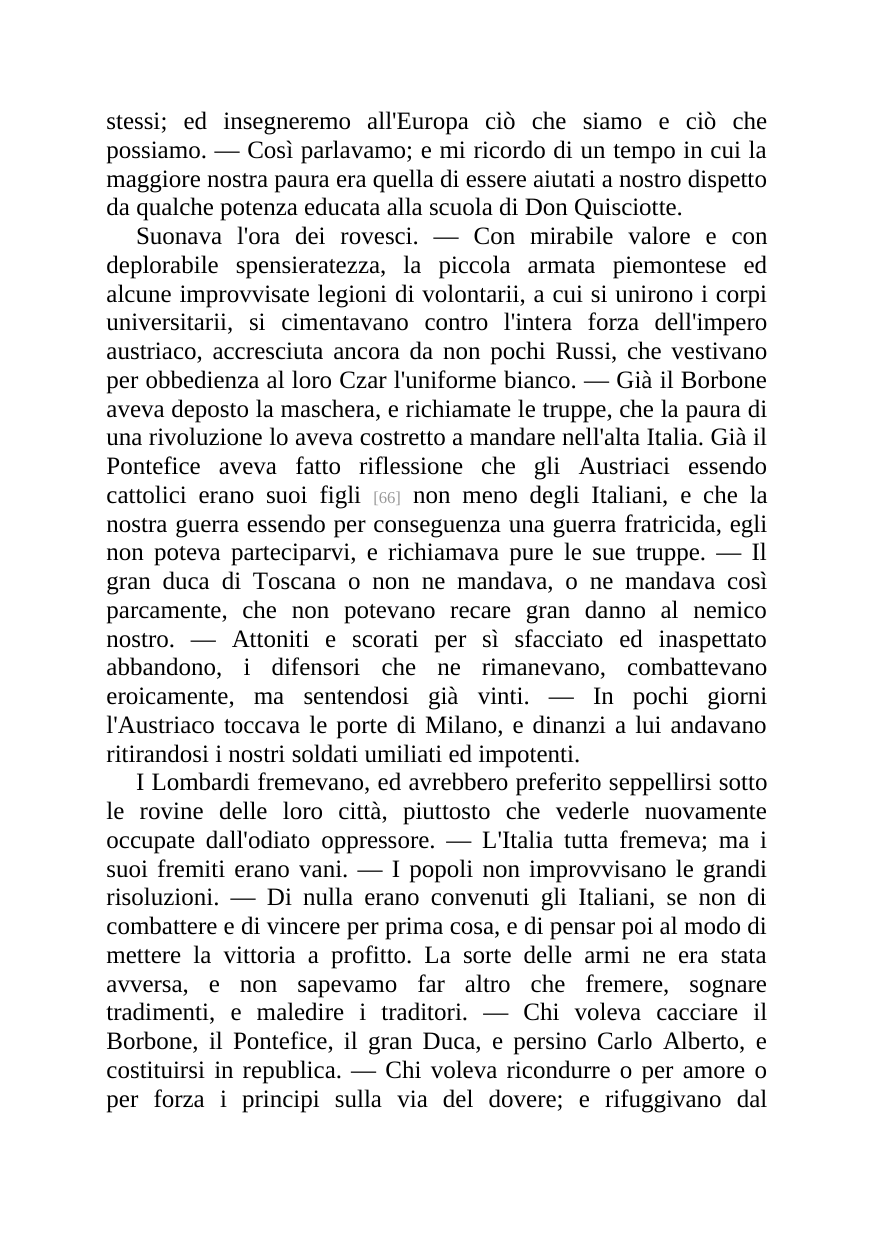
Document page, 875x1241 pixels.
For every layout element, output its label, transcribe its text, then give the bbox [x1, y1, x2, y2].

text stessi; ed insegneremo all'Europa ciò che siamo e ciò che possiamo. — Così parlavamo; e mi ricordo di un tempo in cui la maggiore nostra paura era quella di essere aiutati a nostro dispetto da qualche potenza educata alla scuola di Don Quisciotte. [106, 106, 768, 221]
text Suonava l'ora dei rovesci. — Con mirabile valore e con deplorabile spensieratezza, la piccola armata piemontese ed alcune improvvisate legioni di volontarii, a cui si unirono i corpi universitarii, si cimentavano contro l'intera forza dell'impero austriaco, accresciuta ancora da non pochi Russi, che vestivano per obbedienza al loro Czar l'uniforme bianco. — Già il Borbone aveva deposto la maschera, e richiamate le truppe, che la paura di una rivoluzione lo aveva costretto a mandare nell'alta Italia. Già il Pontefice aveva fatto riflessione che gli Austriaci essendo cattolici erano suoi figli [66] non meno degli Italiani, e che la nostra guerra essendo per conseguenza una guerra fratricida, egli non poteva parteciparvi, e richiamava pure le sue truppe. — Il gran duca di Toscana o non ne mandava, o ne mandava così parcamente, che non potevano recare gran danno al nemico nostro. — Attoniti e scorati per sì sfacciato ed inaspettato abbandono, i difensori che ne rimanevano, combattevano eroicamente, ma sentendosi già vinti. — In pochi giorni l'Austriaco toccava le porte di Milano, e dinanzi a lui andavano ritirandosi i nostri soldati umiliati ed impotenti. [106, 221, 768, 767]
text I Lombardi fremevano, ed avrebbero preferito seppellirsi sotto le rovine delle loro città, piuttosto che vederle nuovamente occupate dall'odiato oppressore. — L'Italia tutta fremeva; ma i suoi fremiti erano vani. — I popoli non improvvisano le grandi risoluzioni. — Di nulla erano convenuti gli Italiani, se non di combattere e di vincere per prima cosa, e di pensar poi al modo di mettere la vittoria a profitto. La sorte delle armi ne era stata avversa, e non sapevamo far altro che fremere, sognare tradimenti, e maledire i traditori. — Chi voleva cacciare il Borbone, il Pontefice, il gran Duca, e persino Carlo Alberto, e costituirsi in republica. — Chi voleva ricondurre o per amore o per forza i principi sulla via del dovere; e rifuggivano dal [106, 767, 768, 1112]
